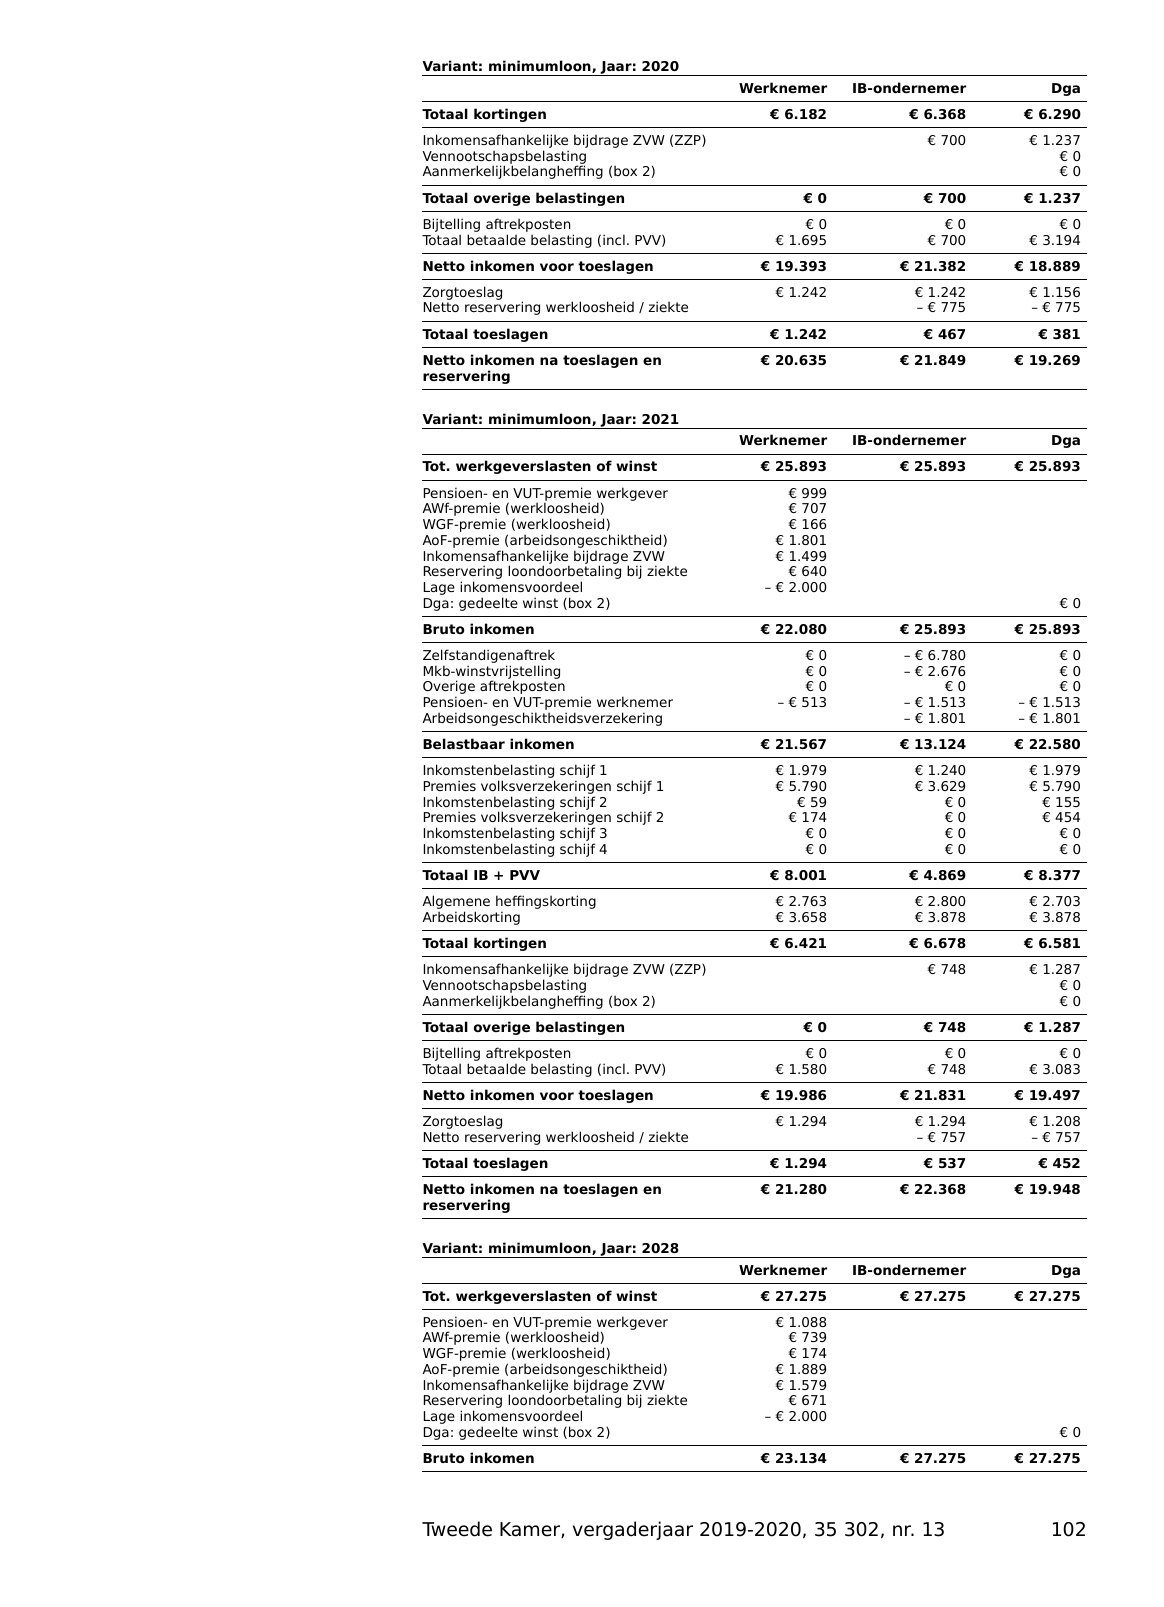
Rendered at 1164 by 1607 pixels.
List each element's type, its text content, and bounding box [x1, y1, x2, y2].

table_cell [833, 1378, 972, 1393]
table_cell Totaal betaalde belasting (incl. PVV) [422, 232, 729, 253]
table_cell € 0 [972, 994, 1087, 1014]
table_cell [833, 481, 972, 501]
table_cell [833, 1362, 972, 1377]
table_cell Arbeidskorting [422, 910, 729, 930]
table_cell AoF-premie (arbeidsongeschiktheid) [422, 1362, 729, 1377]
table_cell Totaal overige belastingen [422, 1015, 729, 1040]
table_cell Aanmerkelijkbelangheffing (box 2) [422, 994, 729, 1014]
table_cell – € 1.513 [972, 695, 1087, 711]
table_cell Algemene heffingskorting [422, 889, 729, 910]
table_cell € 0 [972, 826, 1087, 842]
table_cell – € 513 [729, 695, 833, 711]
table_cell € 27.275 [729, 1284, 833, 1309]
table_cell € 0 [729, 643, 833, 663]
table_cell [729, 164, 833, 185]
table_cell € 20.635 [729, 348, 833, 389]
table_cell € 454 [972, 810, 1087, 826]
table_cell Belastbaar inkomen [422, 732, 729, 757]
table_cell [729, 300, 833, 321]
table_cell € 537 [833, 1151, 972, 1176]
table_cell € 0 [833, 679, 972, 695]
table_cell – € 2.000 [729, 1409, 833, 1425]
table_cell € 3.658 [729, 910, 833, 930]
table_cell € 6.421 [729, 931, 833, 956]
table_cell € 452 [972, 1151, 1087, 1176]
table_cell € 1.242 [729, 280, 833, 300]
table_cell € 2.800 [833, 889, 972, 910]
table_cell € 19.269 [972, 348, 1087, 389]
table_cell Lage inkomensvoordeel [422, 1409, 729, 1425]
table_cell WGF-premie (werkloosheid) [422, 1346, 729, 1362]
table_cell € 1.242 [729, 322, 833, 347]
table_cell € 1.088 [729, 1310, 833, 1330]
table_cell € 0 [729, 186, 833, 211]
table_cell € 0 [833, 212, 972, 232]
table_cell – € 1.513 [833, 695, 972, 711]
table_cell Bruto inkomen [422, 617, 729, 642]
table_cell [729, 957, 833, 978]
table_cell € 6.290 [972, 102, 1087, 127]
table_cell AWf-premie (werkloosheid) [422, 1330, 729, 1346]
table_cell € 3.194 [972, 232, 1087, 253]
table_cell € 0 [833, 1041, 972, 1061]
table_cell € 0 [972, 978, 1087, 993]
table_cell € 21.382 [833, 254, 972, 279]
table_cell [972, 533, 1087, 548]
table_cell Bijtelling aftrekposten [422, 212, 729, 232]
table_cell [833, 517, 972, 533]
table_cell Totaal toeslagen [422, 322, 729, 347]
table_cell € 0 [833, 842, 972, 862]
table_cell € 22.080 [729, 617, 833, 642]
table_cell Netto inkomen voor toeslagen [422, 1083, 729, 1108]
table_cell € 0 [729, 842, 833, 862]
table_cell Lage inkomensvoordeel [422, 580, 729, 596]
table_cell € 3.878 [972, 910, 1087, 930]
table_cell € 467 [833, 322, 972, 347]
table_cell Zelfstandigenaftrek [422, 643, 729, 663]
table_cell [833, 596, 972, 616]
table_cell Werknemer [729, 429, 833, 453]
table_cell Overige aftrekposten [422, 679, 729, 695]
table_cell Werknemer [729, 76, 833, 101]
table_cell € 1.695 [729, 232, 833, 253]
table_cell [833, 548, 972, 564]
table_cell € 21.831 [833, 1083, 972, 1108]
table_cell [833, 501, 972, 517]
table_cell [833, 1425, 972, 1445]
table_cell Totaal betaalde belasting (incl. PVV) [422, 1061, 729, 1082]
table_cell € 18.889 [972, 254, 1087, 279]
table_cell [833, 1393, 972, 1409]
table_cell [422, 76, 729, 101]
table_cell € 671 [729, 1393, 833, 1409]
table_header Variant: minimumloon, Jaar: 2020 [422, 59, 1087, 75]
table_cell [729, 978, 833, 993]
table_cell € 19.497 [972, 1083, 1087, 1108]
table_cell [972, 517, 1087, 533]
table_cell € 748 [833, 1015, 972, 1040]
table_cell € 0 [972, 212, 1087, 232]
table_cell Inkomstenbelasting schijf 2 [422, 795, 729, 810]
table_cell Totaal overige belastingen [422, 186, 729, 211]
table_cell Netto inkomen voor toeslagen [422, 254, 729, 279]
table_cell [729, 128, 833, 148]
table_cell [833, 978, 972, 993]
table_cell IB-ondernemer [833, 429, 972, 453]
table_cell Bijtelling aftrekposten [422, 1041, 729, 1061]
table_cell – € 757 [833, 1130, 972, 1150]
table_cell € 1.294 [729, 1109, 833, 1129]
table_cell [833, 1346, 972, 1362]
table_cell AWf-premie (werkloosheid) [422, 501, 729, 517]
table_cell Tot. werkgeverslasten of winst [422, 1284, 729, 1309]
table_cell Reservering loondoorbetaling bij ziekte [422, 1393, 729, 1409]
table_cell € 0 [972, 1041, 1087, 1061]
table_cell Inkomensafhankelijke bijdrage ZVW [422, 548, 729, 564]
table_cell AoF-premie (arbeidsongeschiktheid) [422, 533, 729, 548]
table_cell € 0 [729, 1015, 833, 1040]
table_cell [972, 1409, 1087, 1425]
table_cell [972, 1310, 1087, 1330]
table_cell Netto reservering werkloosheid / ziekte [422, 300, 729, 321]
table_cell € 381 [972, 322, 1087, 347]
table_cell € 6.368 [833, 102, 972, 127]
table_cell Netto reservering werkloosheid / ziekte [422, 1130, 729, 1150]
table_cell € 707 [729, 501, 833, 517]
table_cell € 700 [833, 128, 972, 148]
table_cell € 0 [729, 664, 833, 679]
table_cell € 174 [729, 1346, 833, 1362]
table_cell [972, 548, 1087, 564]
table_cell € 4.869 [833, 863, 972, 888]
table_cell € 19.393 [729, 254, 833, 279]
table_cell € 3.629 [833, 779, 972, 794]
table_cell [972, 564, 1087, 580]
table_cell € 1.294 [729, 1151, 833, 1176]
table_cell € 3.878 [833, 910, 972, 930]
table_cell € 1.579 [729, 1378, 833, 1393]
table_cell € 27.275 [972, 1446, 1087, 1471]
table_cell Dga: gedeelte winst (box 2) [422, 1425, 729, 1445]
table_cell € 1.287 [972, 957, 1087, 978]
table_cell € 0 [729, 212, 833, 232]
table_cell € 1.979 [972, 758, 1087, 779]
table_cell € 0 [972, 164, 1087, 185]
table_cell Dga [972, 429, 1087, 453]
table_cell € 22.580 [972, 732, 1087, 757]
table_cell € 748 [833, 957, 972, 978]
table_cell € 1.237 [972, 128, 1087, 148]
table_cell [833, 1409, 972, 1425]
table_cell € 0 [833, 795, 972, 810]
table_cell Totaal kortingen [422, 102, 729, 127]
table_cell € 8.377 [972, 863, 1087, 888]
table_cell Inkomensafhankelijke bijdrage ZVW (ZZP) [422, 128, 729, 148]
table_cell Vennootschapsbelasting [422, 149, 729, 164]
table_cell [972, 1330, 1087, 1346]
table_cell € 3.083 [972, 1061, 1087, 1082]
table_cell [833, 580, 972, 596]
table_cell [729, 596, 833, 616]
table_cell € 0 [729, 679, 833, 695]
table_cell € 21.849 [833, 348, 972, 389]
table_cell € 5.790 [729, 779, 833, 794]
table_cell Netto inkomen na toeslagen en reservering [422, 348, 729, 389]
table_cell Premies volksverzekeringen schijf 2 [422, 810, 729, 826]
table_cell € 0 [729, 826, 833, 842]
table_cell € 1.580 [729, 1061, 833, 1082]
table_cell € 1.156 [972, 280, 1087, 300]
table_cell Dga: gedeelte winst (box 2) [422, 596, 729, 616]
table_cell € 6.182 [729, 102, 833, 127]
table_cell [729, 1425, 833, 1445]
table_cell [422, 1258, 729, 1283]
table_cell € 0 [972, 679, 1087, 695]
table_cell € 23.134 [729, 1446, 833, 1471]
table_cell € 174 [729, 810, 833, 826]
table_cell [833, 994, 972, 1014]
table_cell [972, 580, 1087, 596]
table_cell Dga [972, 1258, 1087, 1283]
table_cell – € 775 [833, 300, 972, 321]
table_cell € 700 [833, 186, 972, 211]
table_cell € 0 [833, 826, 972, 842]
table_cell Premies volksverzekeringen schijf 1 [422, 779, 729, 794]
table_cell Bruto inkomen [422, 1446, 729, 1471]
table_cell € 1.801 [729, 533, 833, 548]
table_cell € 25.893 [833, 617, 972, 642]
table_cell € 59 [729, 795, 833, 810]
table_cell € 27.275 [972, 1284, 1087, 1309]
table_cell [729, 1130, 833, 1150]
table_cell € 1.294 [833, 1109, 972, 1129]
table_cell [972, 1362, 1087, 1377]
table_cell [972, 1393, 1087, 1409]
table_cell IB-ondernemer [833, 76, 972, 101]
table_cell € 1.889 [729, 1362, 833, 1377]
table_cell Werknemer [729, 1258, 833, 1283]
table_header Variant: minimumloon, Jaar: 2028 [422, 1241, 1087, 1257]
table_cell € 0 [972, 149, 1087, 164]
table_cell Inkomstenbelasting schijf 4 [422, 842, 729, 862]
table_cell € 6.678 [833, 931, 972, 956]
table_cell € 1.242 [833, 280, 972, 300]
table_cell IB-ondernemer [833, 1258, 972, 1283]
table_header Variant: minimumloon, Jaar: 2021 [422, 412, 1087, 427]
table_cell Inkomstenbelasting schijf 3 [422, 826, 729, 842]
table_cell Inkomstenbelasting schijf 1 [422, 758, 729, 779]
table_cell € 8.001 [729, 863, 833, 888]
table_cell € 1.208 [972, 1109, 1087, 1129]
table_cell € 25.893 [729, 455, 833, 480]
table_cell [833, 164, 972, 185]
table_cell [729, 711, 833, 731]
table_cell € 6.581 [972, 931, 1087, 956]
table_cell – € 1.801 [972, 711, 1087, 731]
table_cell € 1.979 [729, 758, 833, 779]
table_cell – € 2.676 [833, 664, 972, 679]
table_cell [972, 1378, 1087, 1393]
table_cell € 13.124 [833, 732, 972, 757]
table_cell – € 1.801 [833, 711, 972, 731]
table_cell € 0 [972, 1425, 1087, 1445]
table_cell Zorgtoeslag [422, 1109, 729, 1129]
table_cell [972, 501, 1087, 517]
table_cell Reservering loondoorbetaling bij ziekte [422, 564, 729, 580]
table_cell Mkb-winstvrijstelling [422, 664, 729, 679]
table_cell € 1.499 [729, 548, 833, 564]
table_cell [833, 564, 972, 580]
table_cell € 19.948 [972, 1177, 1087, 1218]
table_cell – € 6.780 [833, 643, 972, 663]
table_cell Pensioen- en VUT-premie werknemer [422, 695, 729, 711]
table_cell € 25.893 [972, 617, 1087, 642]
table_cell € 0 [972, 842, 1087, 862]
table_cell € 1.240 [833, 758, 972, 779]
table_cell € 0 [729, 1041, 833, 1061]
table_cell – € 2.000 [729, 580, 833, 596]
table_cell [972, 1346, 1087, 1362]
table_cell [729, 994, 833, 1014]
table_cell Aanmerkelijkbelangheffing (box 2) [422, 164, 729, 185]
table_cell Zorgtoeslag [422, 280, 729, 300]
table_cell € 0 [833, 810, 972, 826]
table_cell Totaal toeslagen [422, 1151, 729, 1176]
table_cell [833, 149, 972, 164]
table_cell € 0 [972, 664, 1087, 679]
table_cell € 19.986 [729, 1083, 833, 1108]
table_cell € 166 [729, 517, 833, 533]
table_cell € 1.237 [972, 186, 1087, 211]
table_cell € 27.275 [833, 1284, 972, 1309]
table_cell € 0 [972, 596, 1087, 616]
table_cell € 155 [972, 795, 1087, 810]
table_cell € 27.275 [833, 1446, 972, 1471]
table_cell [833, 1310, 972, 1330]
table_cell € 2.763 [729, 889, 833, 910]
table_cell Inkomensafhankelijke bijdrage ZVW [422, 1378, 729, 1393]
table_cell Netto inkomen na toeslagen en reservering [422, 1177, 729, 1218]
table_cell Pensioen- en VUT-premie werkgever [422, 481, 729, 501]
table_cell [972, 481, 1087, 501]
table_cell € 640 [729, 564, 833, 580]
table_cell [833, 1330, 972, 1346]
table_cell Pensioen- en VUT-premie werkgever [422, 1310, 729, 1330]
table_cell Tot. werkgeverslasten of winst [422, 455, 729, 480]
table_cell Vennootschapsbelasting [422, 978, 729, 993]
table_cell Arbeidsongeschiktheidsverzekering [422, 711, 729, 731]
table_cell Inkomensafhankelijke bijdrage ZVW (ZZP) [422, 957, 729, 978]
table_cell € 0 [972, 643, 1087, 663]
table_cell € 748 [833, 1061, 972, 1082]
table_cell € 700 [833, 232, 972, 253]
table_cell € 5.790 [972, 779, 1087, 794]
table_cell – € 775 [972, 300, 1087, 321]
table_cell € 25.893 [833, 455, 972, 480]
table_cell – € 757 [972, 1130, 1087, 1150]
table_cell Dga [972, 76, 1087, 101]
table_cell [833, 533, 972, 548]
table_cell Totaal IB + PVV [422, 863, 729, 888]
table_cell € 22.368 [833, 1177, 972, 1218]
table_cell [422, 429, 729, 453]
table_cell € 2.703 [972, 889, 1087, 910]
table_cell € 999 [729, 481, 833, 501]
table_cell € 21.280 [729, 1177, 833, 1218]
table_cell € 25.893 [972, 455, 1087, 480]
table_cell € 21.567 [729, 732, 833, 757]
table_cell WGF-premie (werkloosheid) [422, 517, 729, 533]
table_cell € 739 [729, 1330, 833, 1346]
table_cell € 1.287 [972, 1015, 1087, 1040]
table_cell Totaal kortingen [422, 931, 729, 956]
table_cell [729, 149, 833, 164]
